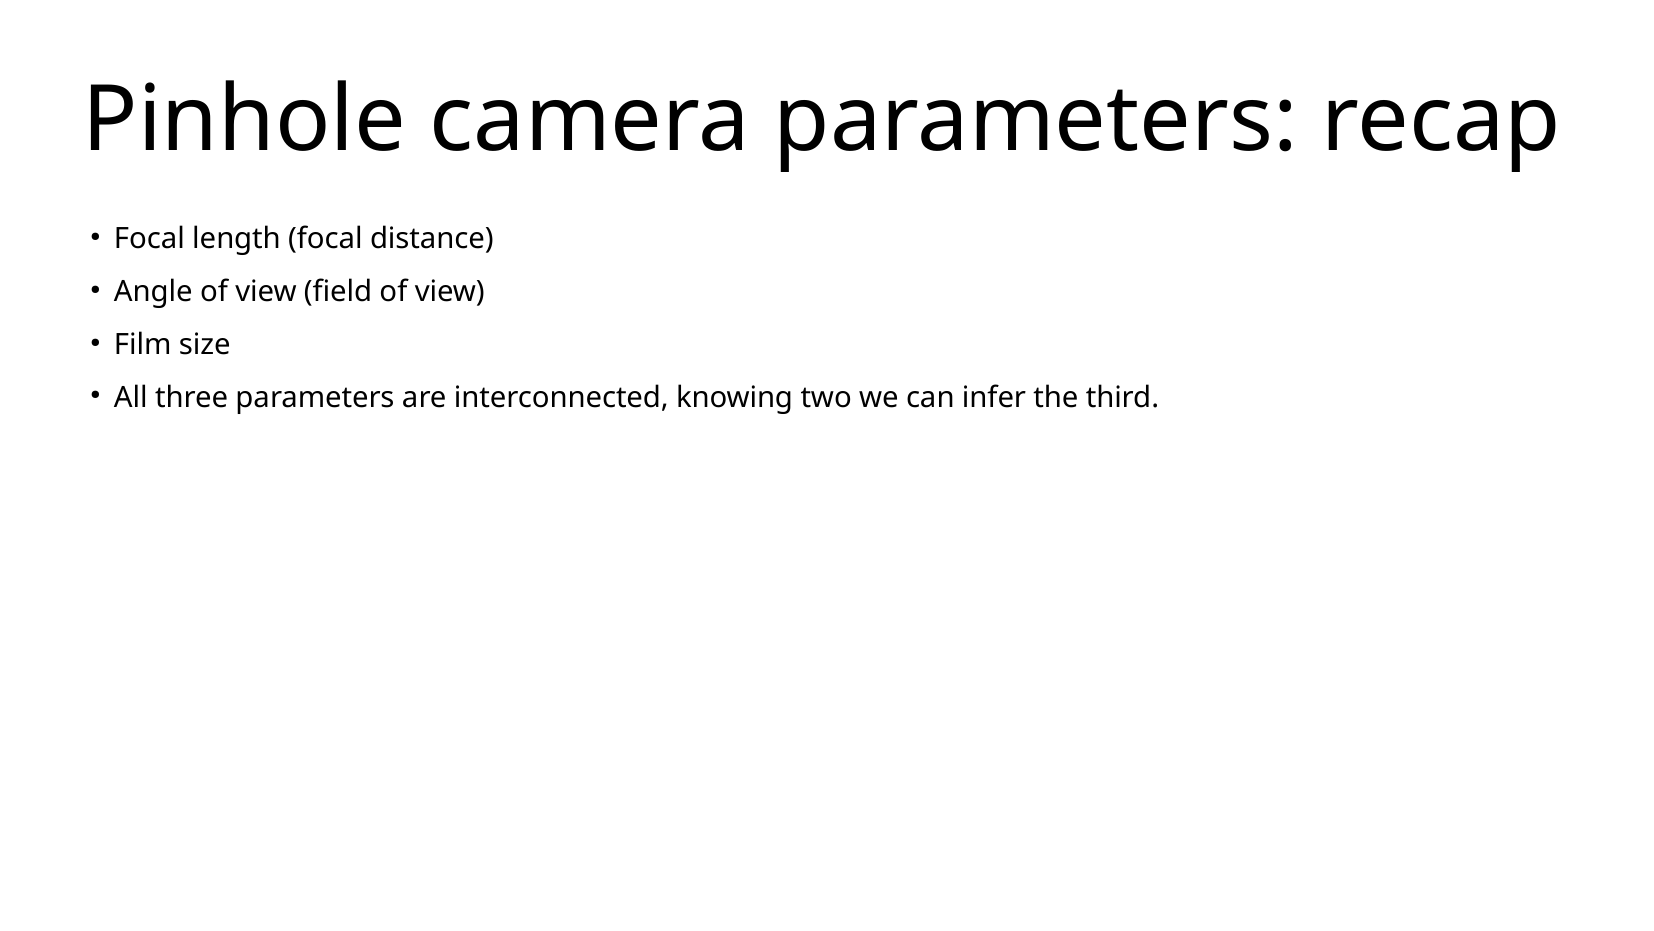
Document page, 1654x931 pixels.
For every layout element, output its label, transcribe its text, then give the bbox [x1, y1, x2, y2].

title Pinhole camera parameters: recap [82, 7, 1571, 217]
list Focal length (focal distance) Angle of view (field of view) Film size All three parameters are interconnected, knowing two we can infer the third. [82, 217, 1571, 421]
